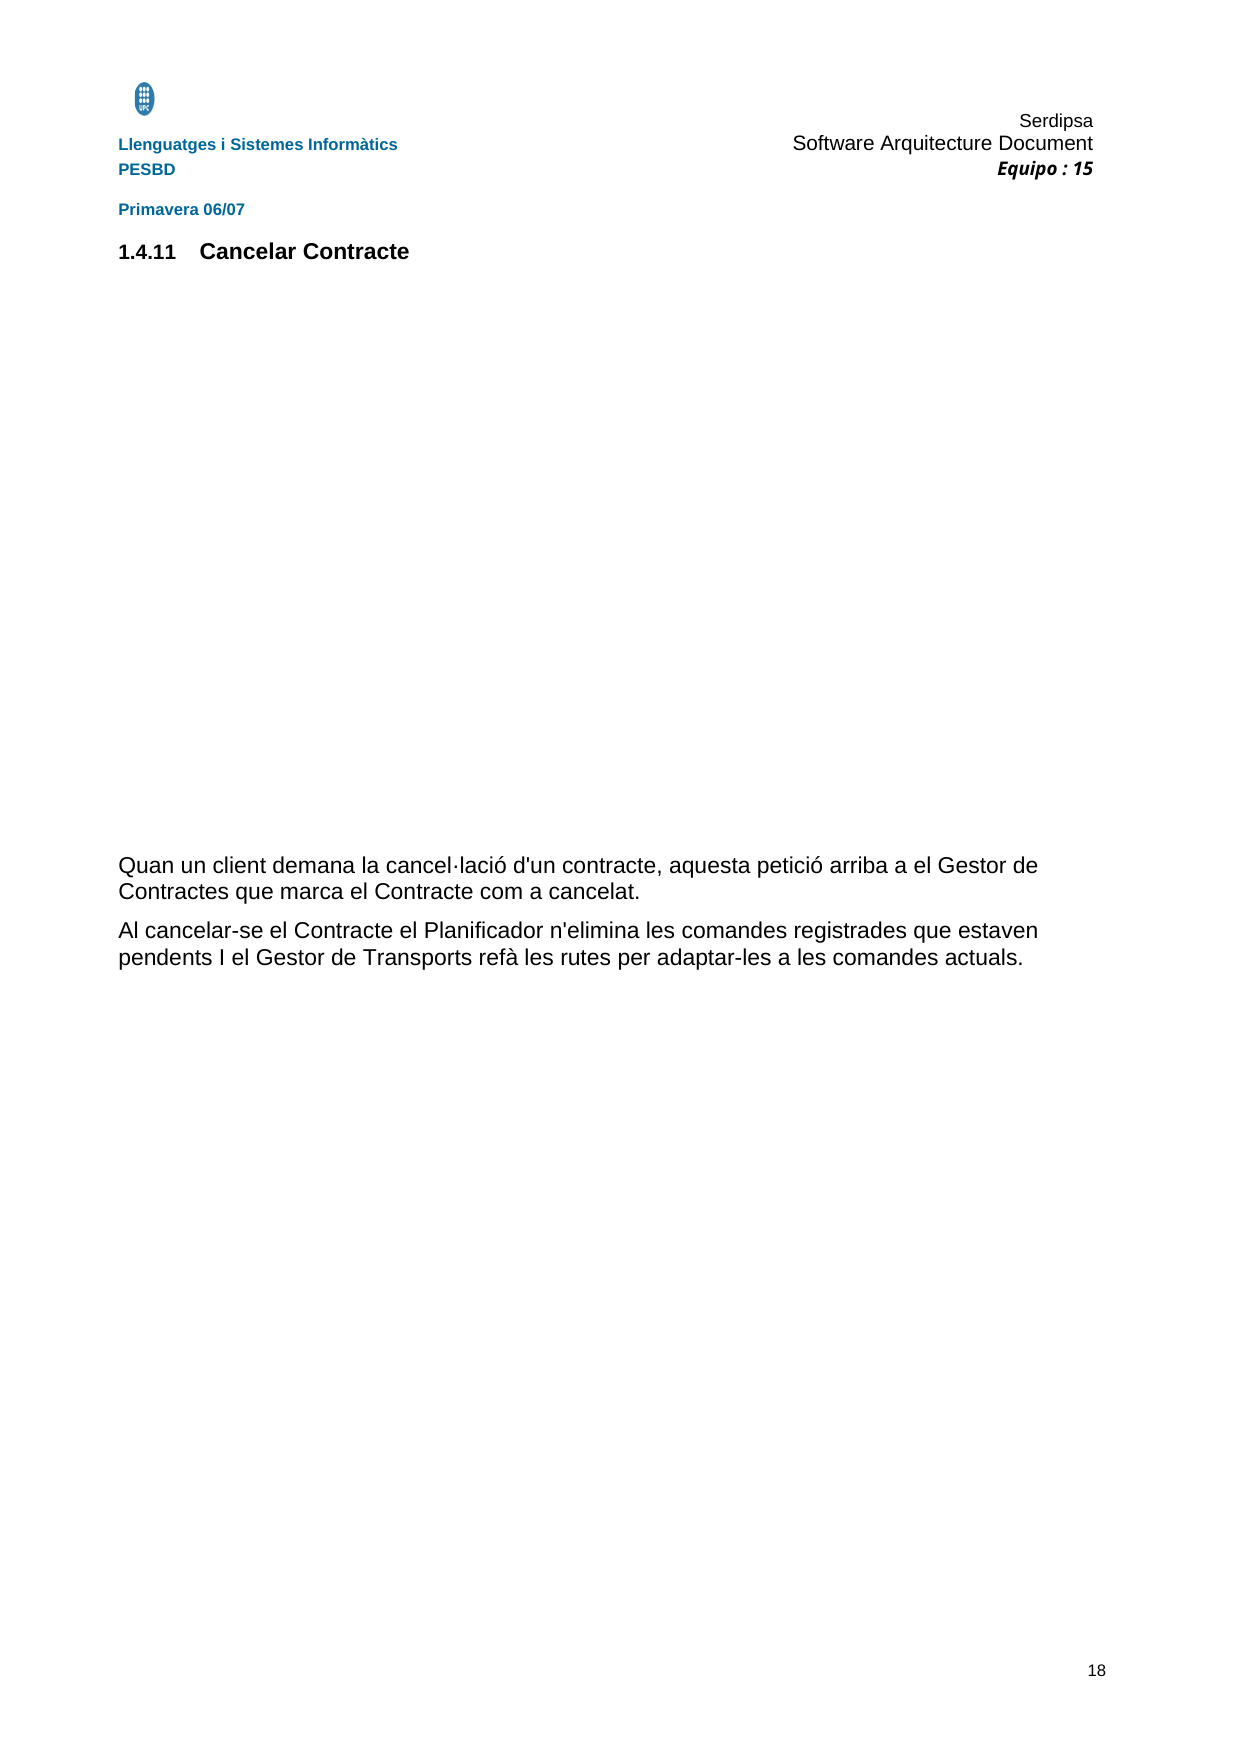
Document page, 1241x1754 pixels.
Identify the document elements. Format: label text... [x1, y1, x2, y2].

text Quan un client demana la cancel·lació d'un contracte, aquesta petició arriba a el Gestor de Contractes que marca el Contracte com a cancelat. [118, 852, 1106, 904]
subtitle Cancelar Contracte [118, 238, 1106, 264]
text Al cancelar-se el Contracte el Planificador n'elimina les comandes registrades que estaven pendents I el Gestor de Transports refà les rutes per adaptar-les a les comandes actuals. [118, 917, 1106, 970]
